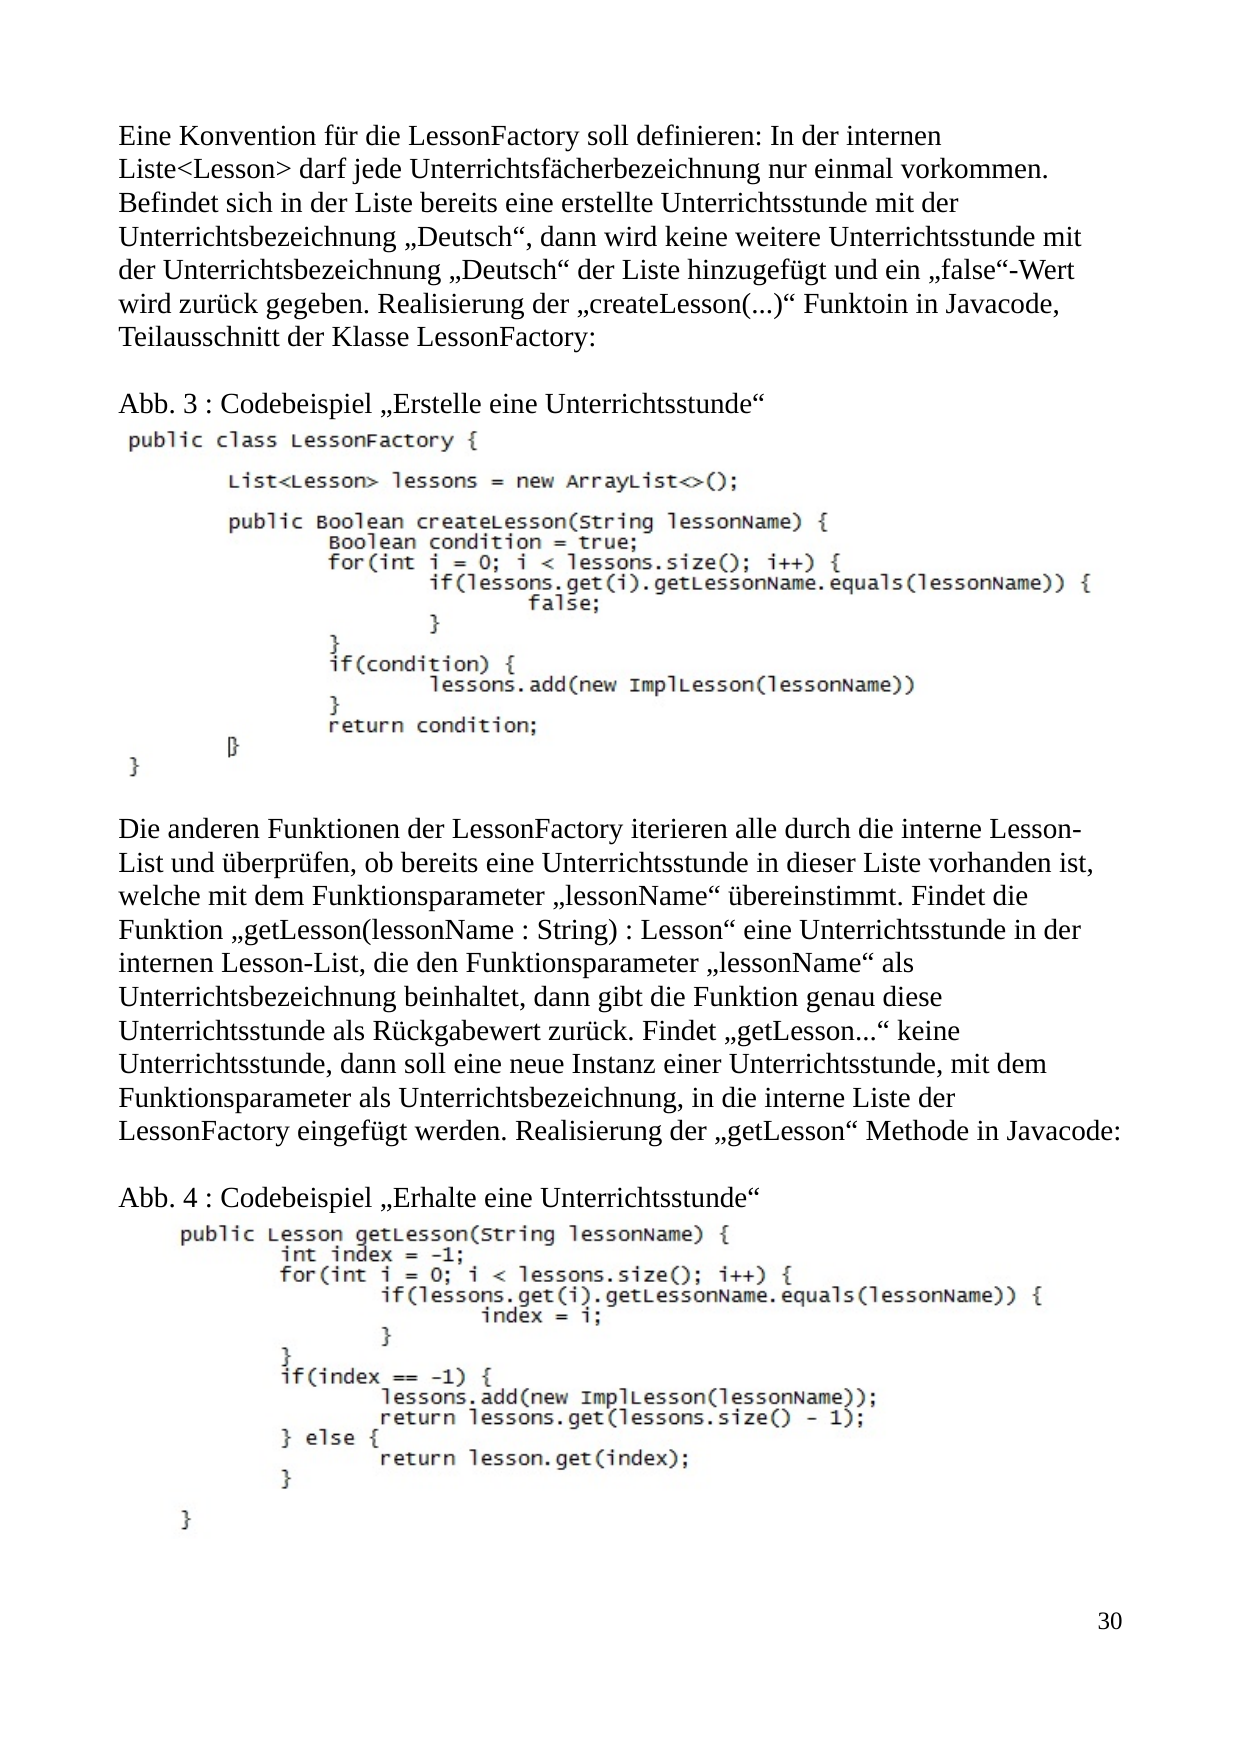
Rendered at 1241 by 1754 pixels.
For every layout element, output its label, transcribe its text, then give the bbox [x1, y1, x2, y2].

text Eine Konvention für die LessonFactory soll definieren: In der internen Liste<Lesson> darf jede Unterrichtsfächerbezeichnung nur einmal vorkommen. Befindet sich in der Liste bereits eine erstellte Unterrichtsstunde mit der Unterrichtsbezeichnung „Deutsch“, dann wird keine weitere Unterrichtsstunde mit der Unterrichtsbezeichnung „Deutsch“ der Liste hinzugefügt und ein „false“-Wert wird zurück gegeben. Realisierung der „createLesson(...)“ Funktoin in Javacode, Teilausschnitt der Klasse LessonFactory: [118, 118, 1122, 353]
text Abb. 4 : Codebeispiel „Erhalte eine Unterrichtsstunde“ [118, 1180, 1122, 1214]
text Abb. 3 : Codebeispiel „Erstelle eine Unterrichtsstunde“ [118, 386, 1122, 420]
picture [160, 1213, 1081, 1539]
text Die anderen Funktionen der LessonFactory iterieren alle durch die interne Lesson-List und überprüfen, ob bereits eine Unterrichtsstunde in dieser Liste vorhanden ist, welche mit dem Funktionsparameter „lessonName“ übereinstimmt. Findet die Funktion „getLesson(lessonName : String) : Lesson“ eine Unterrichtsstunde in der internen Lesson-List, die den Funktionsparameter „lessonName“ als Unterrichtsbezeichnung beinhaltet, dann gibt die Funktion genau diese Unterrichtsstunde als Rückgabewert zurück. Findet „getLesson...“ keine Unterrichtsstunde, dann soll eine neue Instanz einer Unterrichtsstunde, mit dem Funktionsparameter als Unterrichtsbezeichnung, in die interne Liste der LessonFactory eingefügt werden. Realisierung der „getLesson“ Methode in Javacode: [118, 811, 1122, 1147]
picture [127, 420, 1114, 778]
